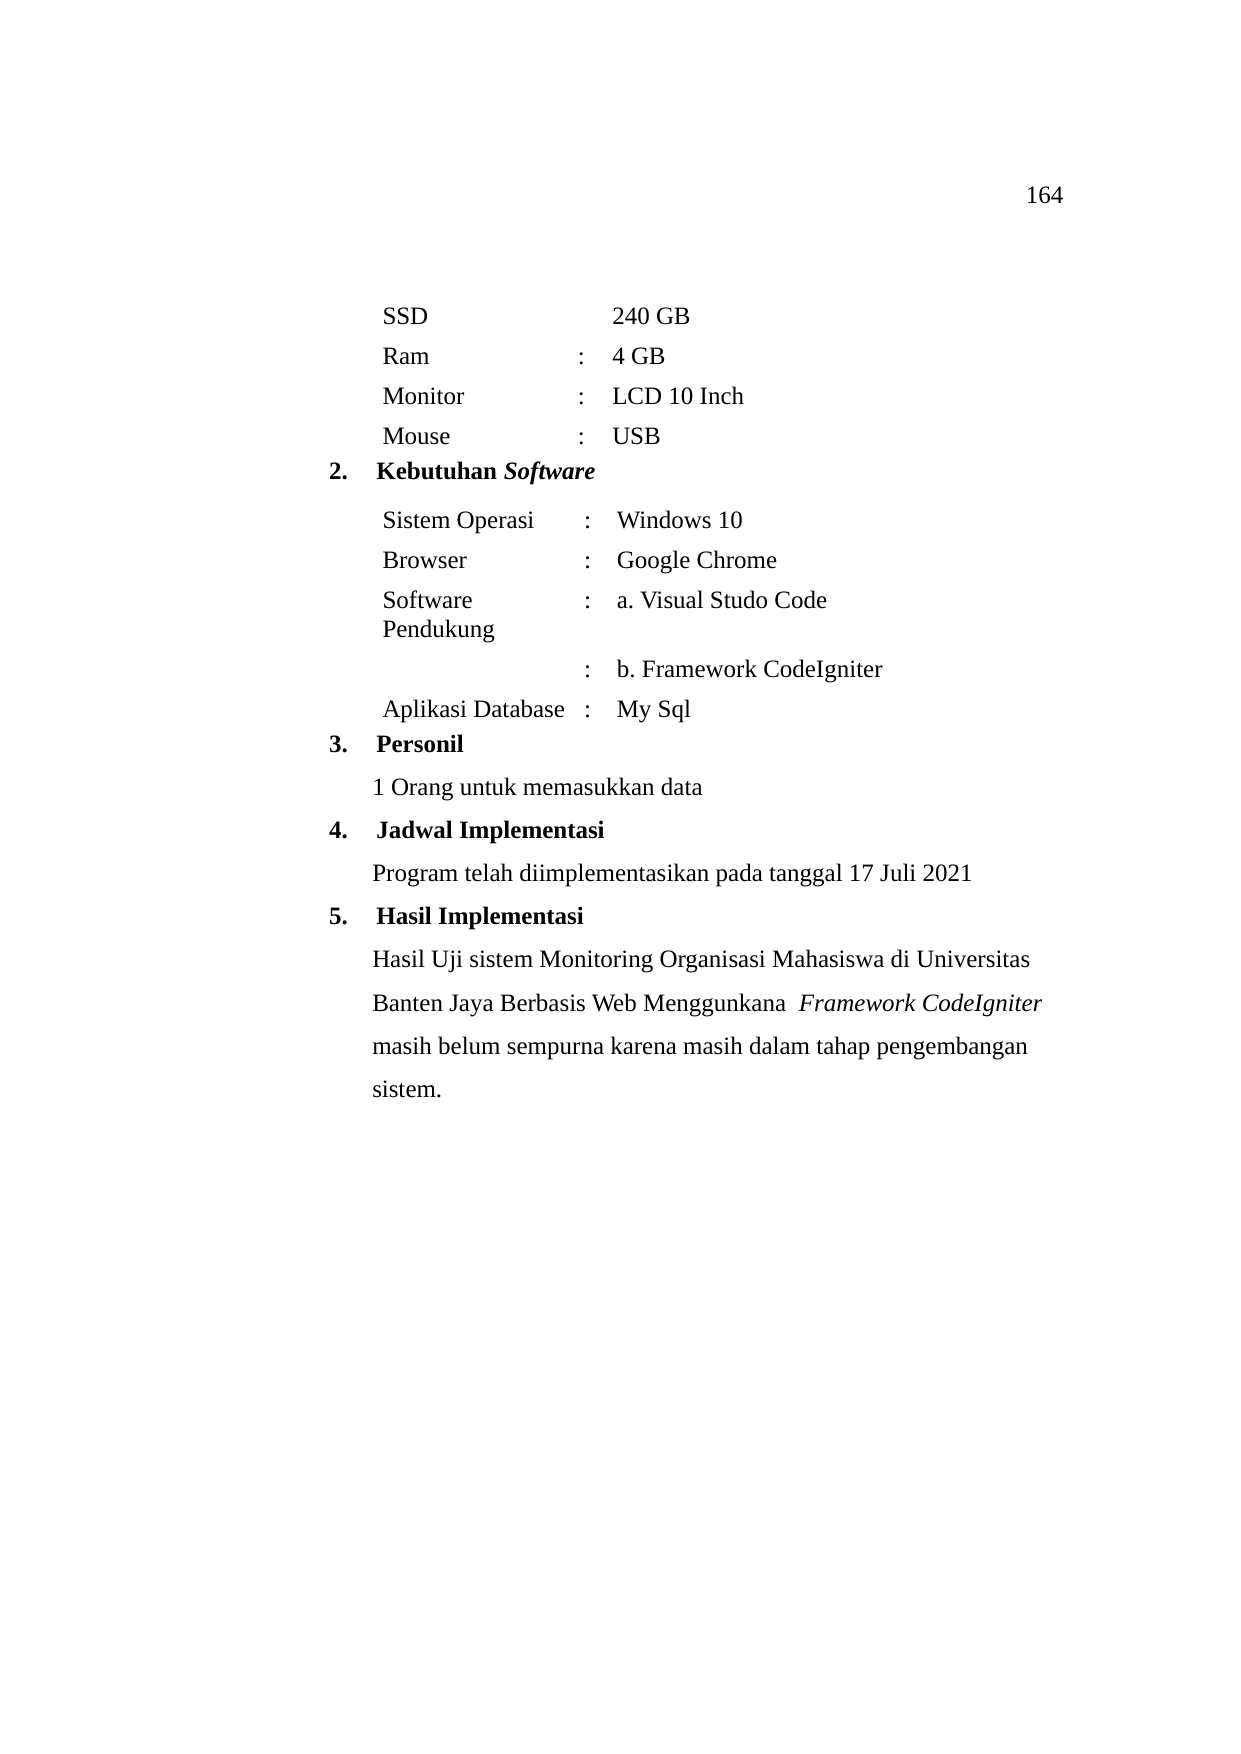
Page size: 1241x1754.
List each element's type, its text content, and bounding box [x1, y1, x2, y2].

list Hasil Implementasi [317, 901, 1063, 930]
table_cell : [578, 580, 611, 648]
table_cell [377, 649, 578, 689]
table_cell Google Chrome [611, 539, 1062, 579]
table_cell My Sql [611, 689, 1062, 729]
table_cell : [578, 689, 611, 729]
table_cell Monitor [377, 376, 572, 416]
table_cell a. Visual Studo Code [611, 580, 1062, 648]
table_cell : [572, 416, 606, 456]
list Personil [317, 729, 1063, 758]
table_cell Browser [377, 539, 578, 579]
table_cell 4 GB [606, 335, 1062, 376]
table_cell [572, 295, 606, 335]
list Jadwal Implementasi [317, 815, 1063, 844]
table_header Sistem Operasi [377, 499, 578, 539]
list Program telah diimplementasikan pada tanggal 17 Juli 2021 [372, 858, 1063, 887]
list Kebutuhan Software [317, 456, 1063, 485]
table_cell : [578, 649, 611, 689]
table_cell : [572, 376, 606, 416]
table_cell Ram [377, 335, 572, 376]
table_cell SSD [377, 295, 572, 335]
table_header Windows 10 [611, 499, 1062, 539]
list Hasil Uji sistem Monitoring Organisasi Mahasiswa di Universitas Banten Jaya Berbasis Web Menggunkana Framework CodeIgniter masih belum sempurna karena masih dalam tahap pengembangan sistem. [372, 944, 1063, 1103]
table_cell : [578, 539, 611, 579]
table_cell b. Framework CodeIgniter [611, 649, 1062, 689]
table_cell : [572, 335, 606, 376]
table_cell 240 GB [606, 295, 1062, 335]
table_cell USB [606, 416, 1062, 456]
table_cell Software Pendukung [377, 580, 578, 648]
table_header : [578, 499, 611, 539]
table_cell Mouse [377, 416, 572, 456]
table_cell LCD 10 Inch [606, 376, 1062, 416]
table_cell Aplikasi Database [377, 689, 578, 729]
list 1 Orang untuk memasukkan data [372, 772, 1063, 801]
